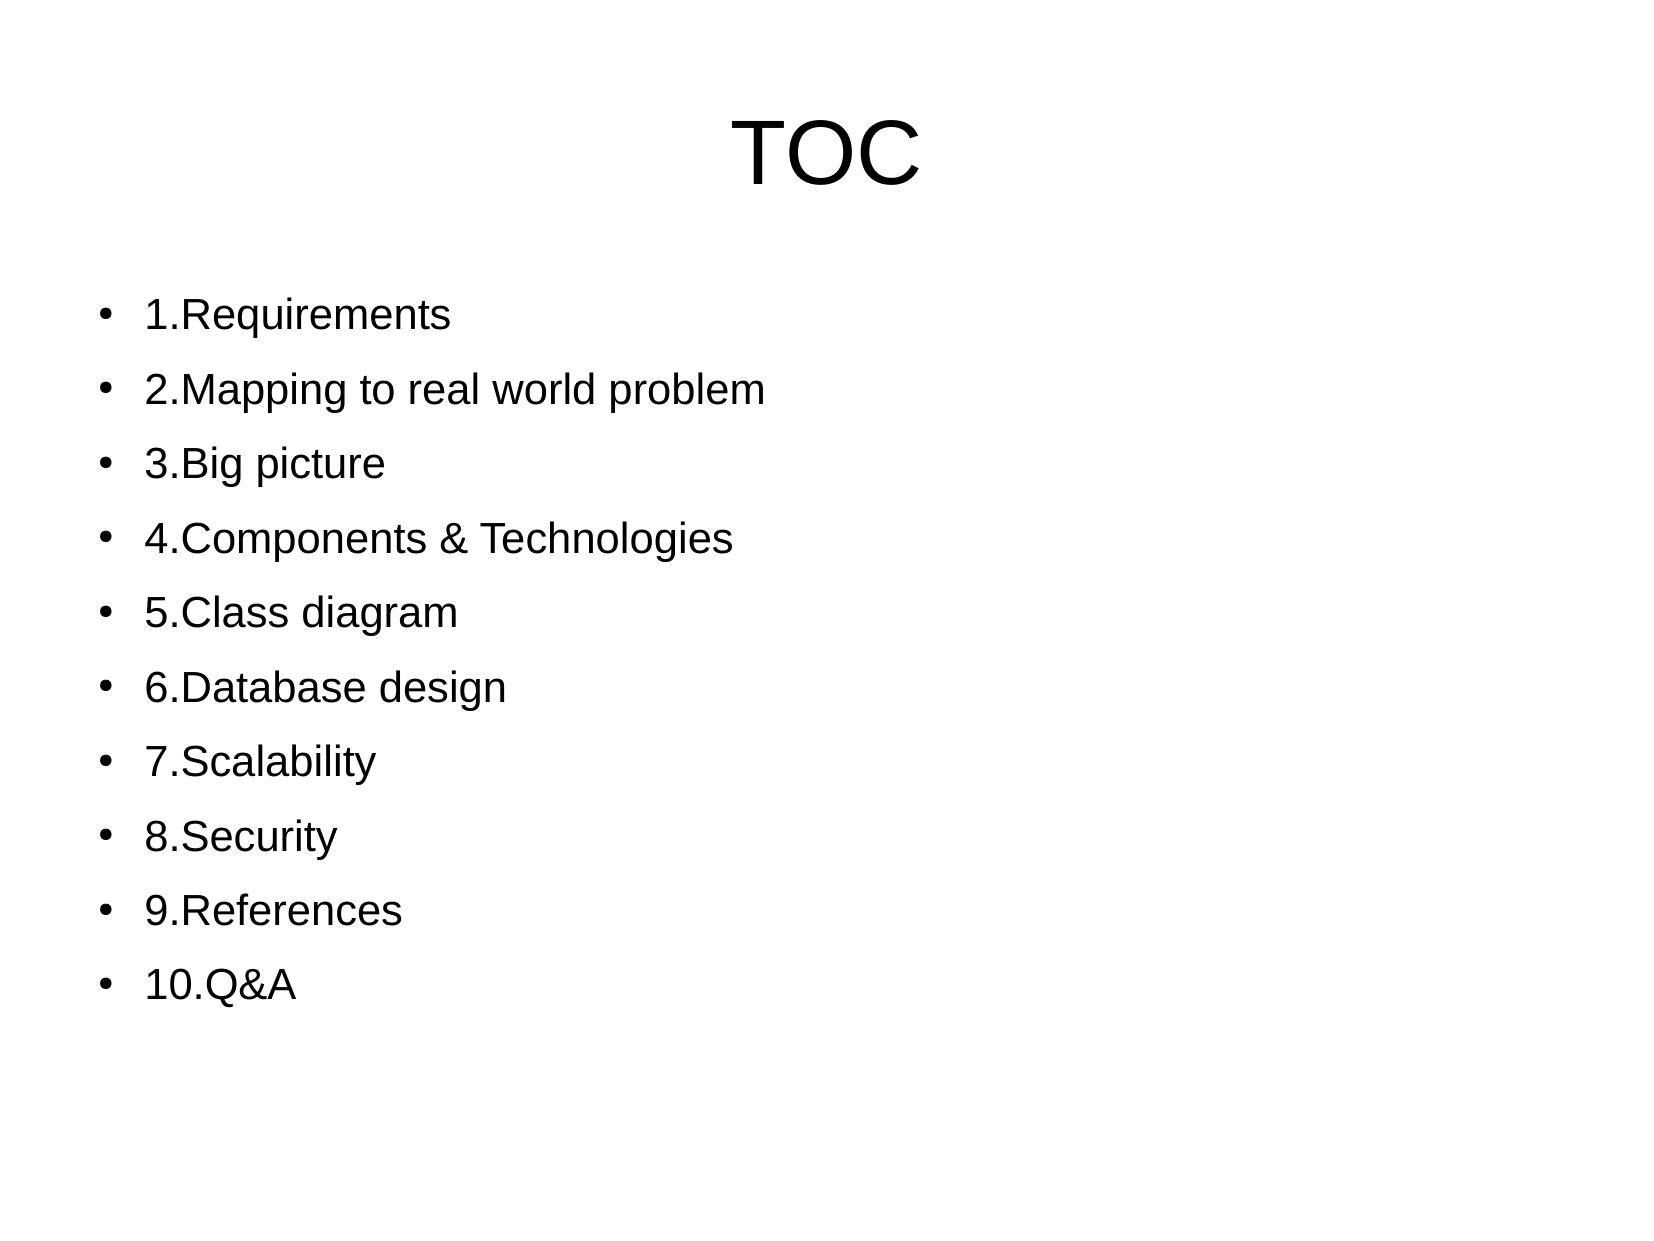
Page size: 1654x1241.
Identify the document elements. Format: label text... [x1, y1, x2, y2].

title TOC [82, 49, 1571, 257]
list 1.Requirements 2.Mapping to real world problem 3.Big picture 4.Components & Technologies 5.Class diagram 6.Database design 7.Scalability 8.Security 9.References 10.Q&A [82, 290, 1571, 1010]
